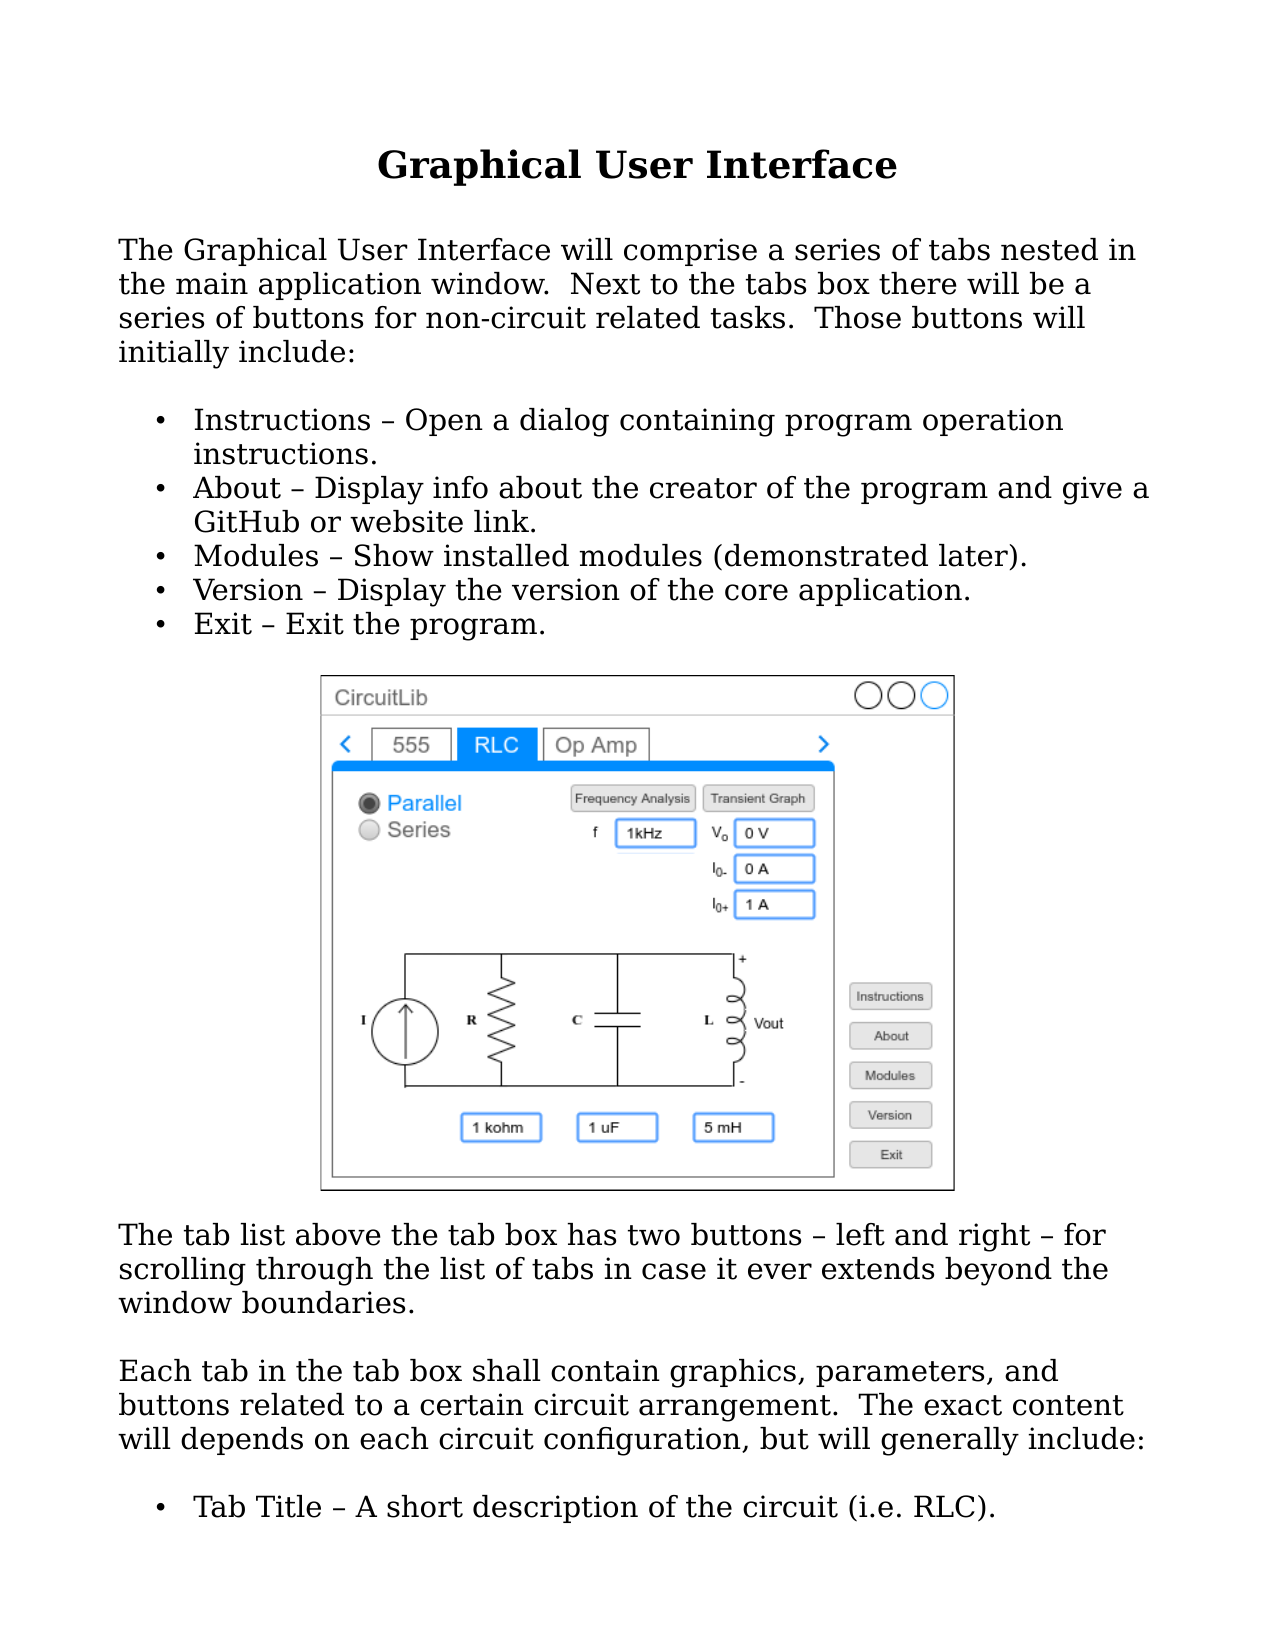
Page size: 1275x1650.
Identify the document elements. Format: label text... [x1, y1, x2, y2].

subtitle Graphical User Interface [118, 143, 1157, 187]
list Exit – Exit the program. [156, 607, 1157, 641]
text The tab list above the tab box has two buttons – left and right – for scrolling through the list of tabs in case it ever extends beyond the window boundaries. [118, 1218, 1157, 1320]
picture [320, 675, 955, 1191]
text Each tab in the tab box shall contain graphics, parameters, and buttons related to a certain circuit arrangement. The exact content will depends on each circuit configuration, but will generally include: [118, 1354, 1157, 1456]
list Modules – Show installed modules (demonstrated later). [156, 539, 1157, 573]
list Instructions – Open a dialog containing program operation instructions. [156, 403, 1157, 471]
list About – Display info about the creator of the program and give a GitHub or website link. [156, 471, 1157, 539]
text The Graphical User Interface will comprise a series of tabs nested in the main application window. Next to the tabs box there will be a series of buttons for non-circuit related tasks. Those buttons will initially include: [118, 234, 1157, 369]
list Version – Display the version of the core application. [156, 573, 1157, 607]
list Tab Title – A short description of the circuit (i.e. RLC). [156, 1490, 1157, 1524]
